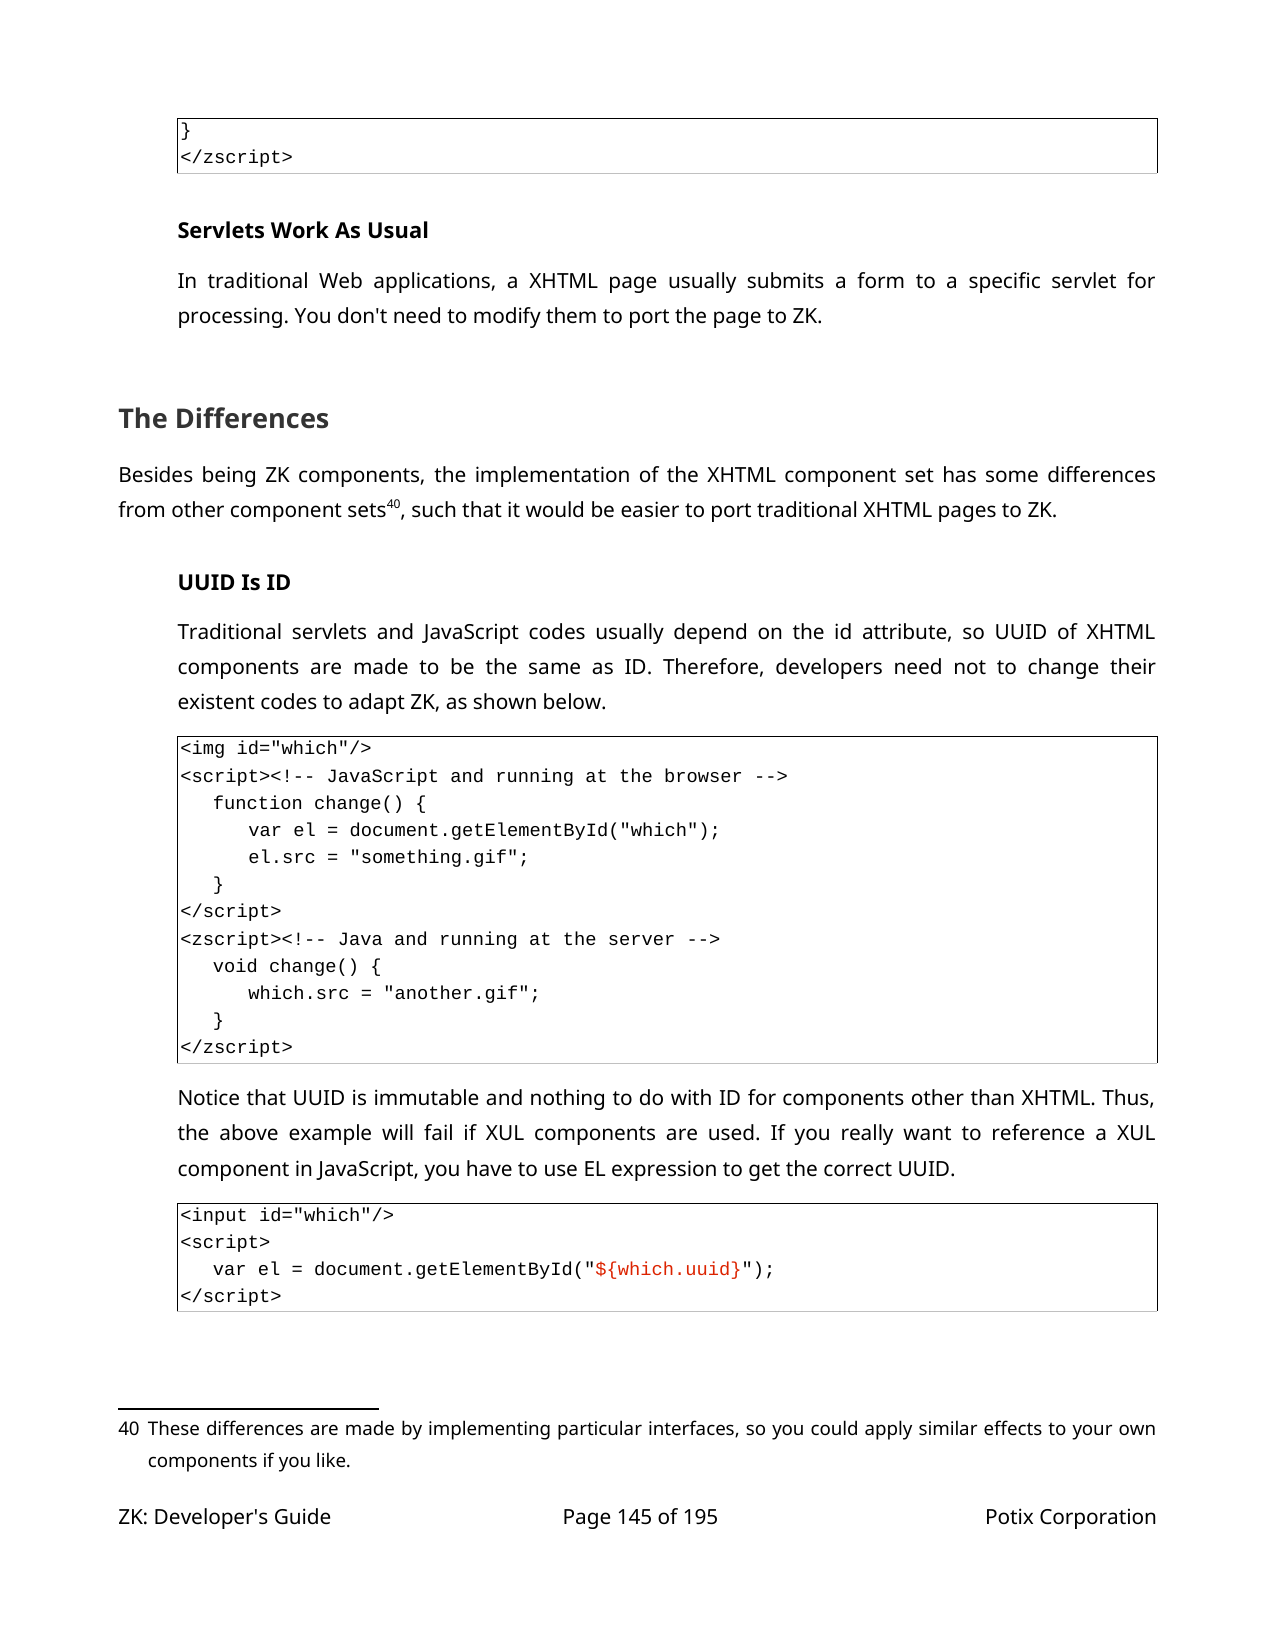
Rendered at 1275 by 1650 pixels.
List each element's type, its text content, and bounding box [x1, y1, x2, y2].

text var el = document.getElementById("${which.uuid}"); [178, 1257, 1157, 1281]
subtitle Servlets Work As Usual [177, 215, 1157, 245]
text Notice that UUID is immutable and nothing to do with ID for components other than XHTML. Thus, the above example will fail if XUL components are used. If you really want to reference a XUL component in JavaScript, you have to use EL expression to get the correct UUID. [177, 1083, 1157, 1182]
text These differences are made by implementing particular interfaces, so you could apply similar effects to your own components if you like. [118, 1416, 1157, 1473]
text </script> [178, 1284, 1157, 1311]
text void change() { [178, 954, 1157, 978]
text </zscript> [178, 1035, 1157, 1063]
text <input id="which"/> [178, 1204, 1157, 1227]
subtitle UUID Is ID [177, 566, 1157, 596]
text <script><!-- JavaScript and running at the browser --> [178, 763, 1157, 788]
text </zscript> [178, 145, 1157, 173]
text } [178, 872, 1157, 896]
text </script> [178, 899, 1157, 924]
text el.src = "something.gif"; [178, 845, 1157, 869]
text } [178, 119, 1157, 142]
text <img id="which"/> [178, 737, 1157, 761]
text } [178, 1008, 1157, 1032]
text which.src = "another.gif"; [178, 981, 1157, 1005]
text Traditional servlets and JavaScript codes usually depend on the id attribute, so UUID of XHTML components are made to be the same as ID. Therefore, developers need not to change their existent codes to adapt ZK, as shown below. [177, 617, 1157, 716]
text In traditional Web applications, a XHTML page usually submits a form to a specific servlet for processing. You don't need to modify them to port the page to ZK. [177, 266, 1157, 329]
subtitle The Differences [118, 400, 1157, 437]
text <zscript><!-- Java and running at the server --> [178, 927, 1157, 951]
text Besides being ZK components, the implementation of the XHTML component set has some differences from other component sets, such that it would be easier to port traditional XHTML pages to ZK. [118, 460, 1157, 524]
text var el = document.getElementById("which"); [178, 818, 1157, 842]
text function change() { [178, 791, 1157, 815]
text <script> [178, 1230, 1157, 1254]
